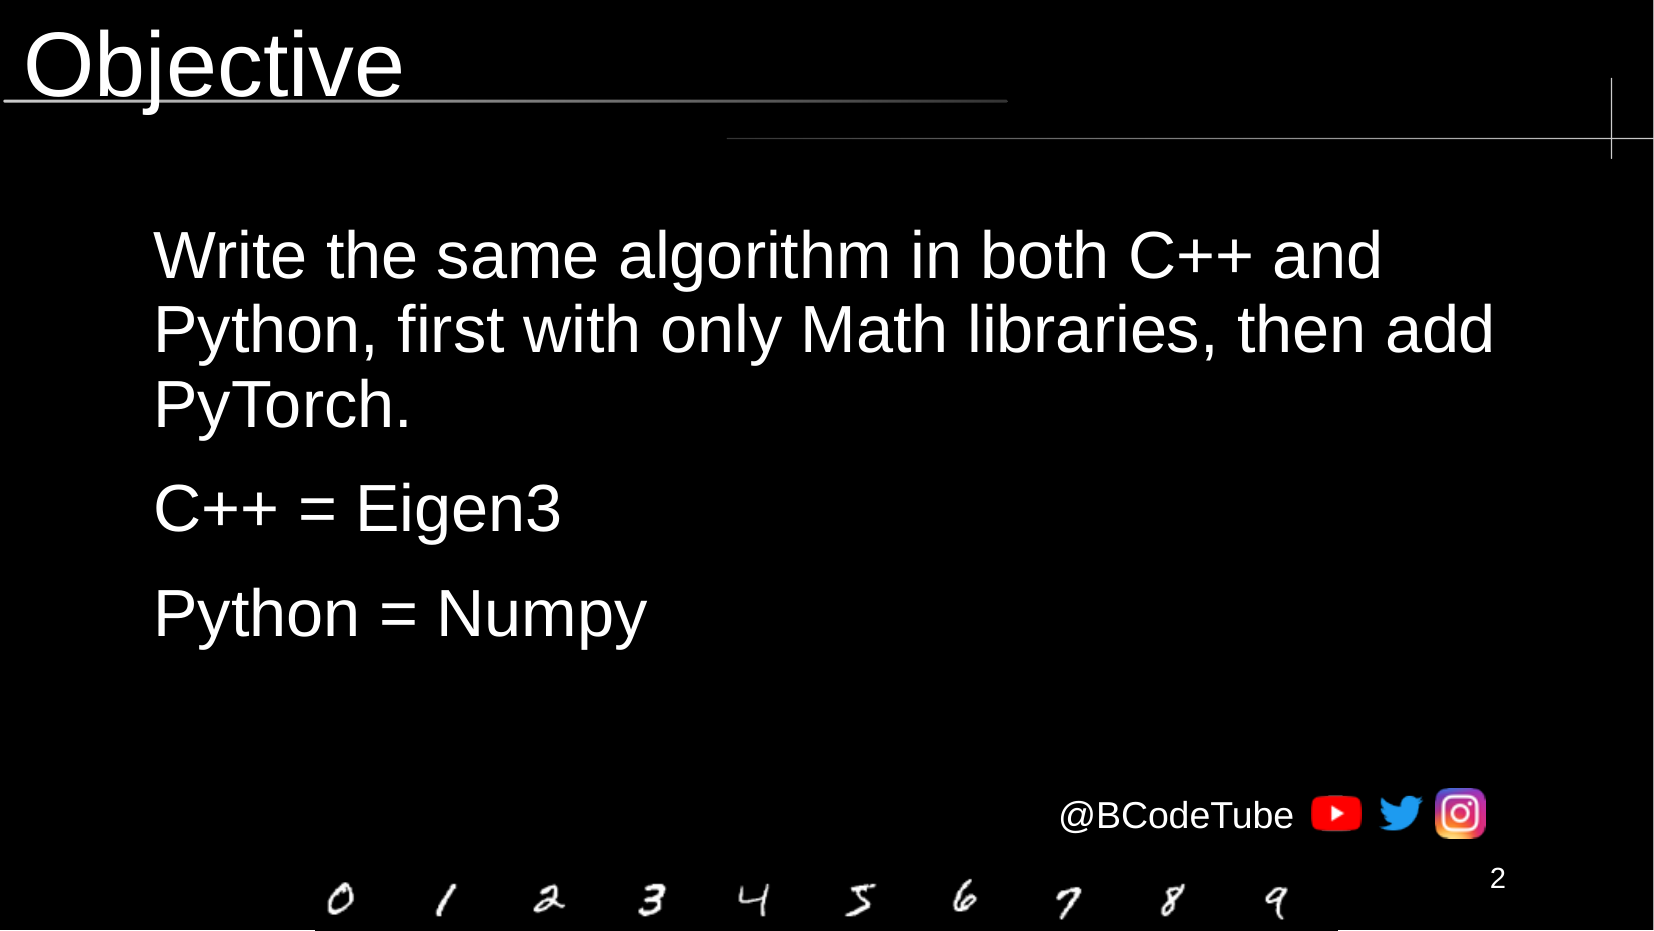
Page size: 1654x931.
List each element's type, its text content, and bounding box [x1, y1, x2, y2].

picture [1435, 788, 1486, 839]
picture [1376, 788, 1427, 839]
picture [1311, 788, 1362, 839]
picture [315, 873, 1338, 931]
list Write the same algorithm in both C++ and Python, first with only Math libraries, then add PyTorch. C++ = Eigen3 Python = Numpy [82, 217, 1571, 758]
title Objective [23, 11, 1589, 119]
